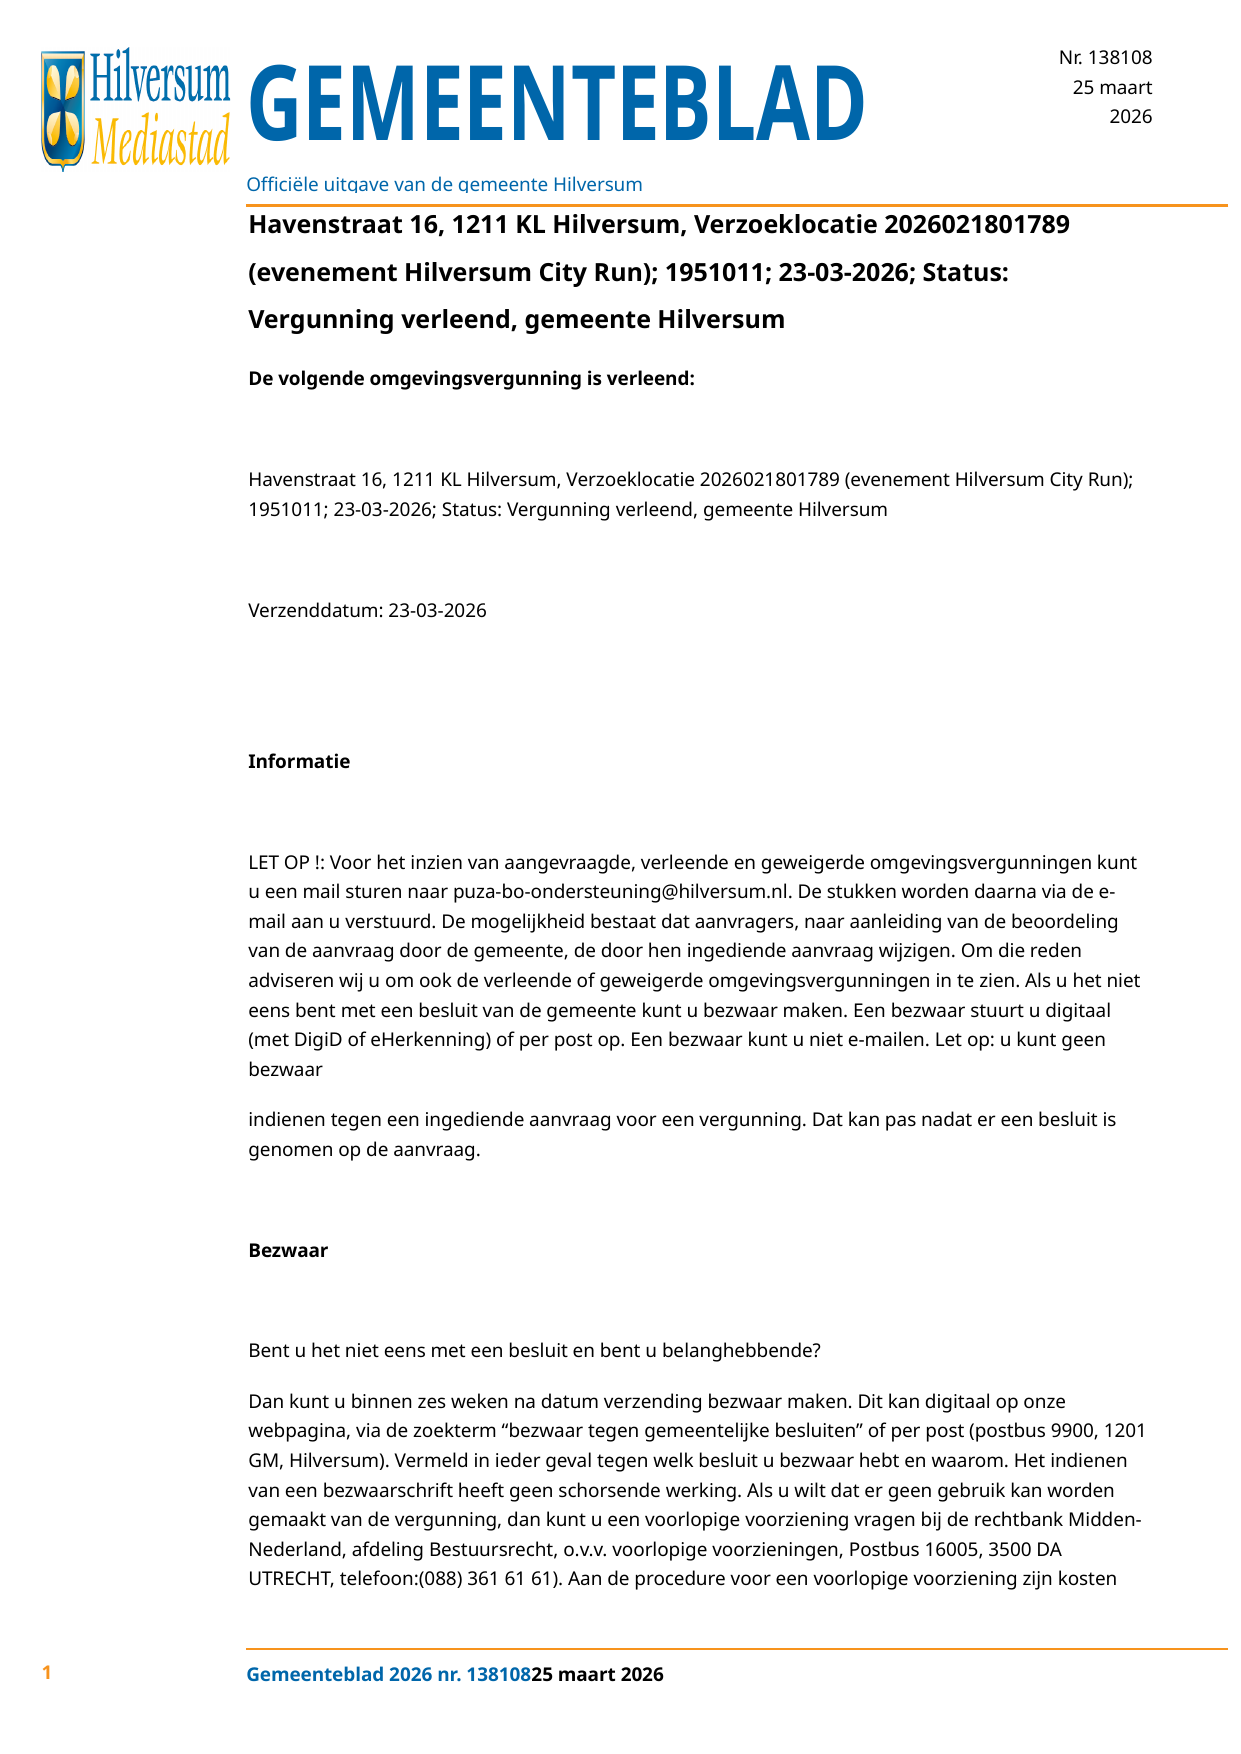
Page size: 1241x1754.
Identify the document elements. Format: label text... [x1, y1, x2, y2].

text indienen tegen een ingediende aanvraag voor een vergunning. Dat kan pas nadat er een besluit is genomen op de aanvraag. [248, 1106, 1152, 1162]
text Havenstraat 16, 1211 KL Hilversum, Verzoeklocatie 2026021801789 (evenement Hilversum City Run); 1951011; 23-03-2026; Status: Vergunning verleend, gemeente Hilversum [248, 207, 1152, 336]
text De volgende omgevingsvergunning is verleend: [248, 366, 1152, 391]
text Bezwaar [248, 1237, 1152, 1262]
text Verzenddatum: 23-03-2026 [248, 597, 1152, 622]
text Informatie [248, 748, 1152, 774]
text Bent u het niet eens met een besluit en bent u belanghebbende? [248, 1338, 1152, 1363]
text Dan kunt u binnen zes weken na datum verzending bezwaar maken. Dit kan digitaal op onze webpagina, via de zoekterm “bezwaar tegen gemeentelijke besluiten” of per post (postbus 9900, 1201 GM, Hilversum). Vermeld in ieder geval tegen welk besluit u bezwaar hebt en waarom. Het indienen van een bezwaarschrift heeft geen schorsende werking. Als u wilt dat er geen gebruik kan worden gemaakt van de vergunning, dan kunt u een voorlopige voorziening vragen bij de rechtbank Midden-Nederland, afdeling Bestuursrecht, o.v.v. voorlopige voorzieningen, Postbus 16005, 3500 DA UTRECHT, telefoon:(088) 361 61 61). Aan de procedure voor een voorlopige voorziening zijn kosten [248, 1388, 1152, 1591]
text Havenstraat 16, 1211 KL Hilversum, Verzoeklocatie 2026021801789 (evenement Hilversum City Run); 1951011; 23-03-2026; Status: Vergunning verleend, gemeente Hilversum [248, 466, 1152, 522]
text LET OP !: Voor het inzien van aangevraagde, verleende en geweigerde omgevingsvergunningen kunt u een mail sturen naar puza-bo-ondersteuning@hilversum.nl. De stukken worden daarna via de e-mail aan u verstuurd. De mogelijkheid bestaat dat aanvragers, naar aanleiding van de beoordeling van de aanvraag door de gemeente, de door hen ingediende aanvraag wijzigen. Om die reden adviseren wij u om ook de verleende of geweigerde omgevingsvergunningen in te zien. Als u het niet eens bent met een besluit van de gemeente kunt u bezwaar maken. Een bezwaar stuurt u digitaal (met DigiD of eHerkenning) of per post op. Een bezwaar kunt u niet e-mailen. Let op: u kunt geen bezwaar [248, 849, 1152, 1082]
picture [41, 47, 231, 172]
